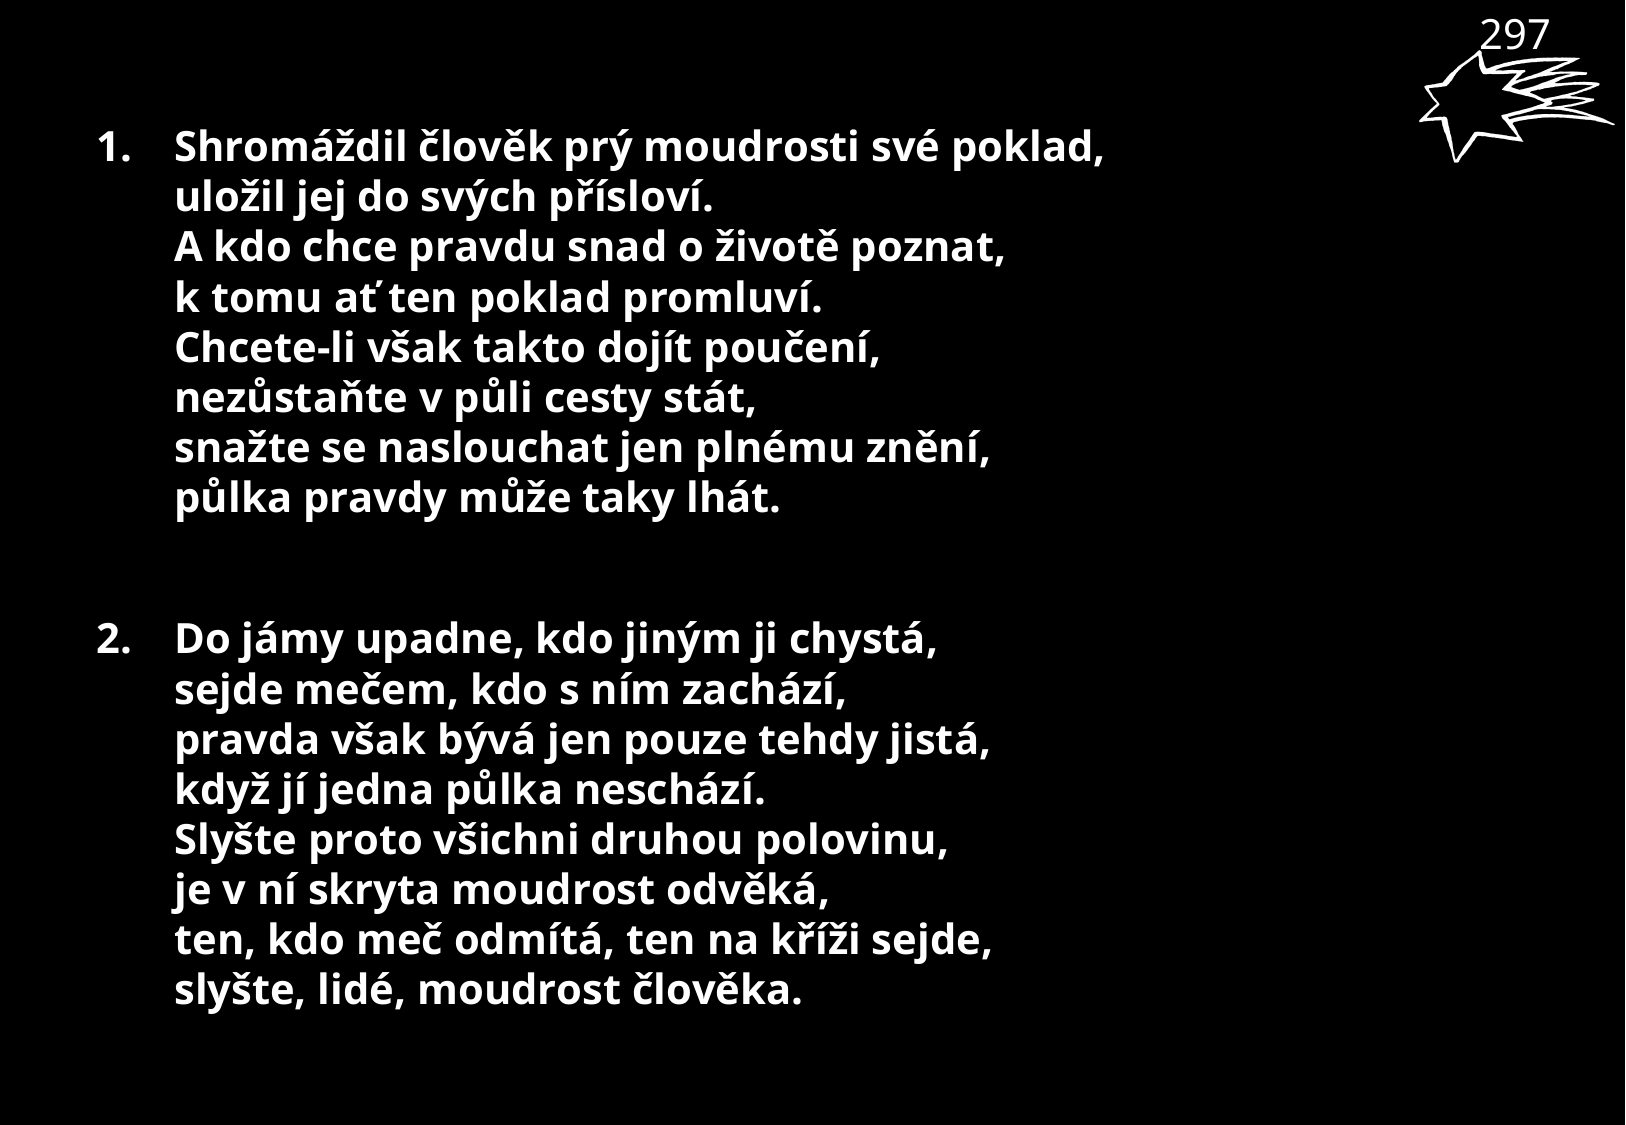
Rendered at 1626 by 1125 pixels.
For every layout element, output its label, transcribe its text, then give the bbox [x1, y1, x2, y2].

list Shromáždil člověk prý moudrosti své poklad, uložil jej do svých přísloví. A kdo chce pravdu snad o životě poznat, k tomu ať ten poklad promluví. Chcete-li však takto dojít poučení, nezůstaňte v půli cesty stát, snažte se naslouchat jen plnému znění, půlka pravdy může taky lhát. 2. Do jámy upadne, kdo jiným ji chystá, sejde mečem, kdo s ním zachází, pravda však bývá jen pouze tehdy jistá, když jí jedna půlka neschází. Slyšte proto všichni druhou polovinu, je v ní skryta moudrost odvěká, ten, kdo meč odmítá, ten na kříži sejde, slyšte, lidé, moudrost člověka. [81, 112, 1544, 1101]
text_box 297 [1405, 0, 1626, 66]
